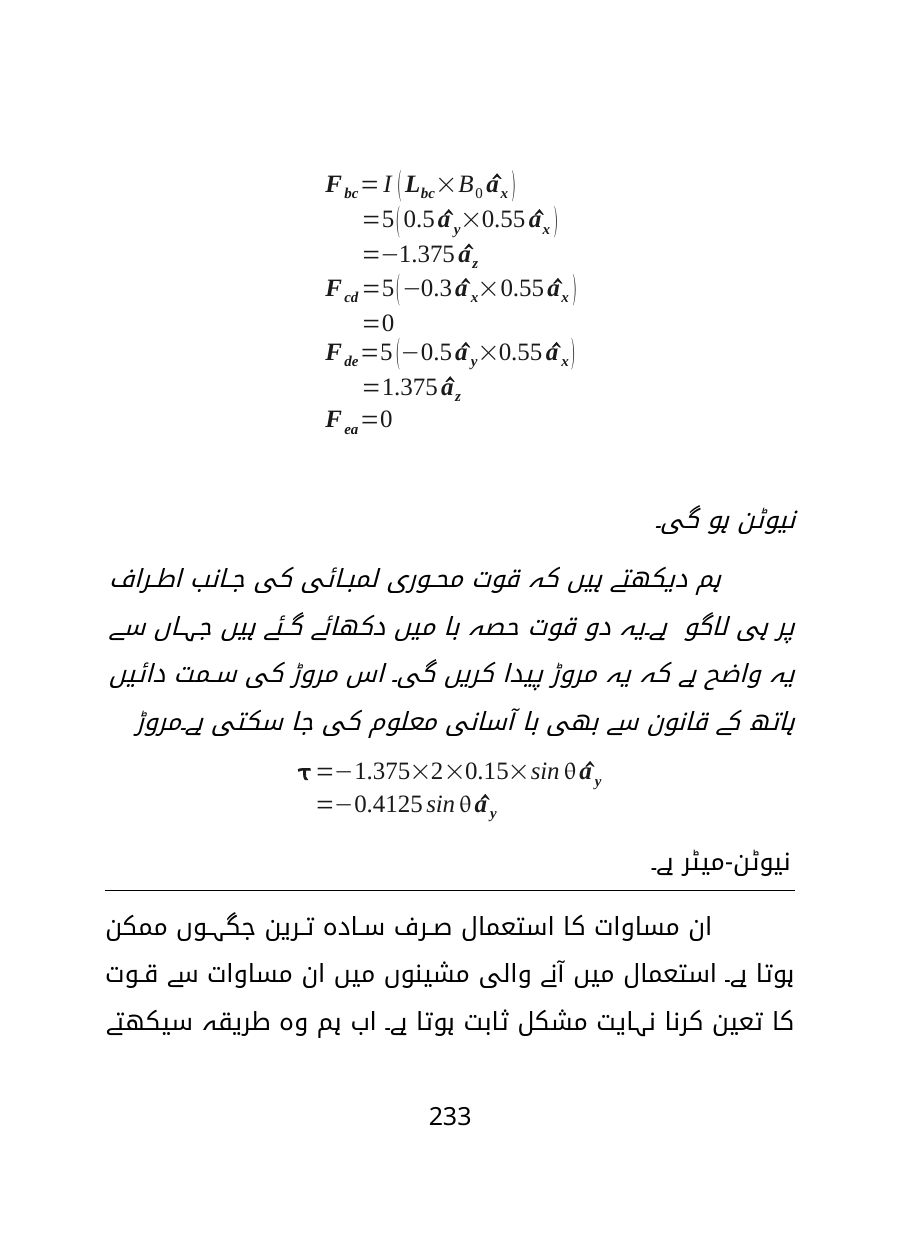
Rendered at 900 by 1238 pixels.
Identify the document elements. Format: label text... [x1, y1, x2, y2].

text ہم دیکھتے ہیں کہ قوت محوری لمبائی کی جانب اطراف پر ہی لاگو ہے۔یہ دو قوت حصہ با میں دکھائے گئے ہیں جہاں سے یہ واضح ہے کہ یہ مروڑ پیدا کریں گی۔ اس مروڑ کی سمت دائیں ہاتھ کے قانون سے بھی با آسانی معلوم کی جا سکتی ہے۔مروڑ [105, 556, 795, 745]
text ان مساوات کا استعمال صرف سادہ ترین جگہوں ممکن ہوتا ہے۔ استعمال میں آنے والی مشینوں میں ان مساوات سے قوت کا تعین کرنا نہایت مشکل ثابت ہوتا ہے۔ اب ہم وہ طریقہ سیکھتے [105, 903, 795, 1045]
text نیوٹن-میٹر ہے۔ [105, 834, 795, 890]
text نیوٹن ہو گی۔ [105, 496, 795, 543]
